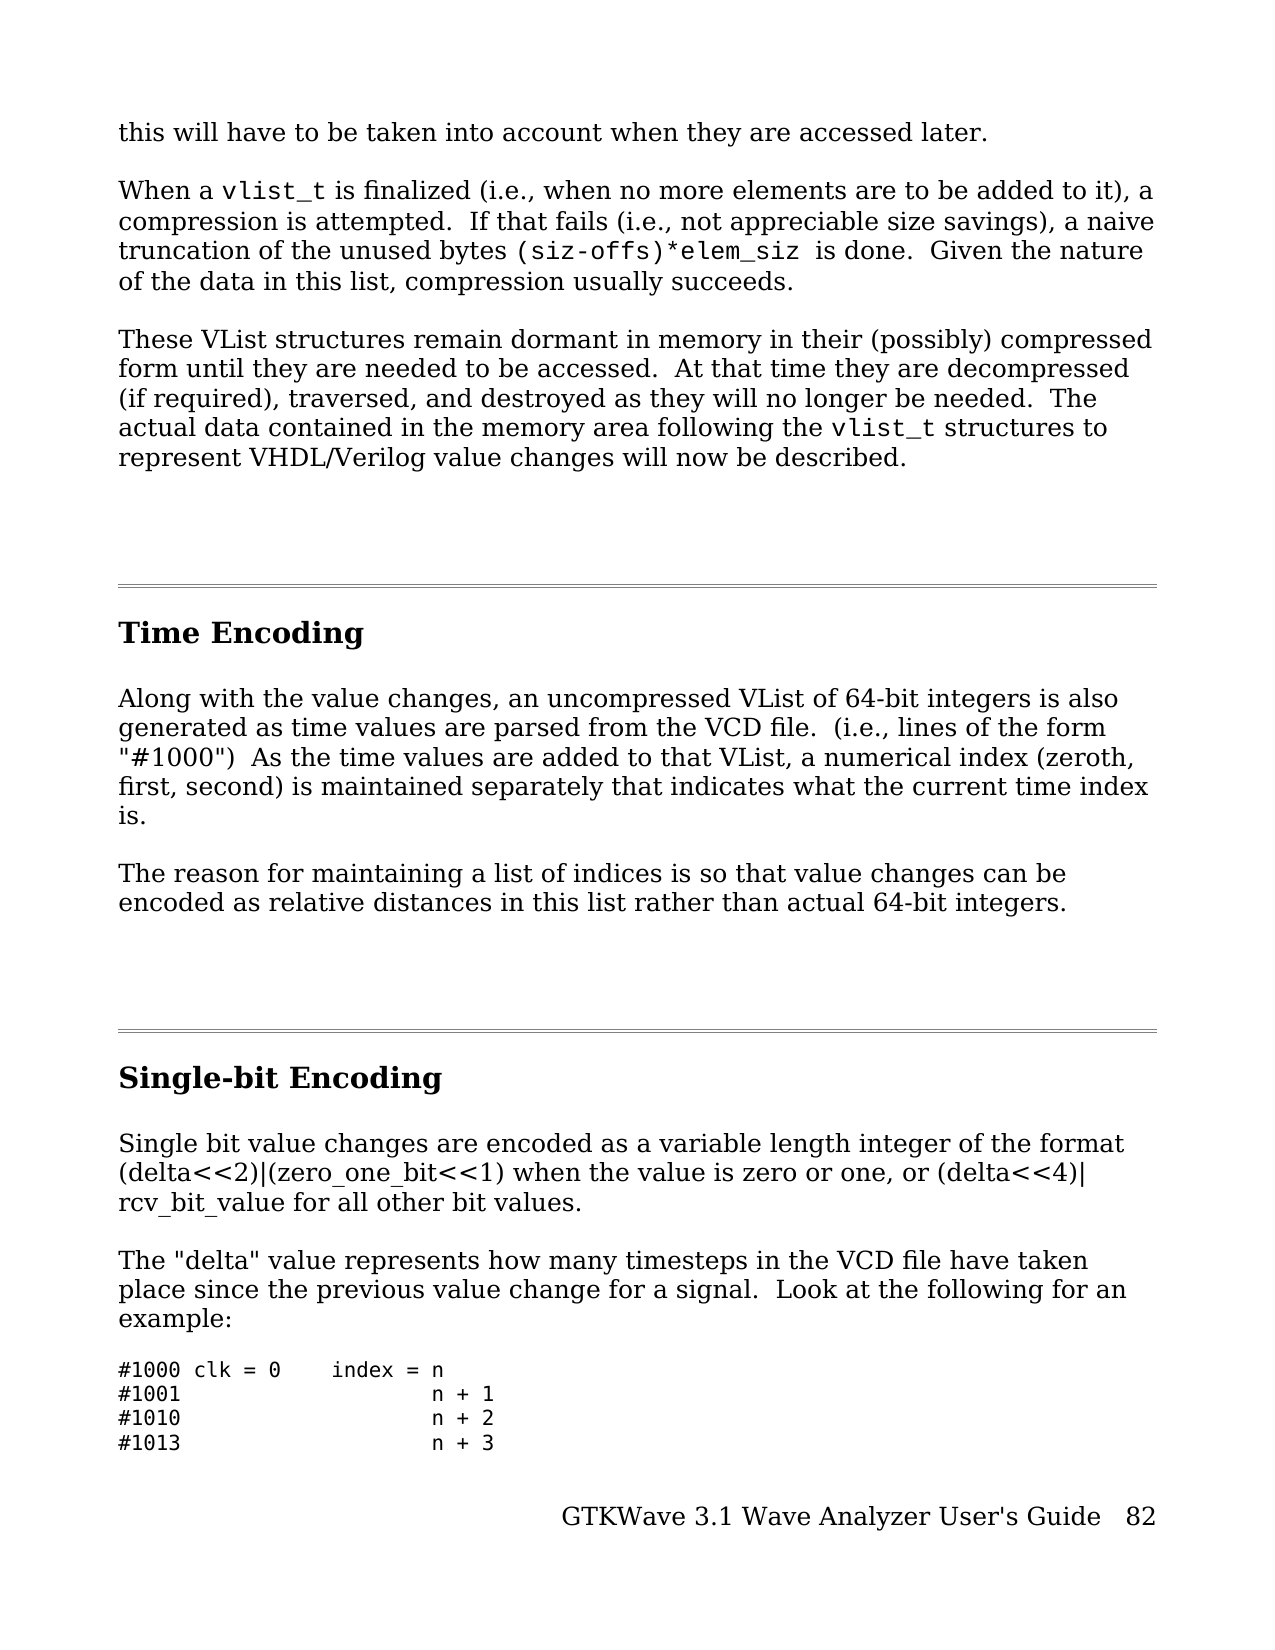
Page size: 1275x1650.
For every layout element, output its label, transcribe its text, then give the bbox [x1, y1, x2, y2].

text #1001 n + 1 [118, 1382, 1157, 1406]
text The "delta" value represents how many timesteps in the VCD file have taken place since the previous value change for a signal. Look at the following for an example: [118, 1246, 1157, 1334]
text Time Encoding [118, 616, 1157, 651]
text Along with the value changes, an uncompressed VList of 64-bit integers is also generated as time values are parsed from the VCD file. (i.e., lines of the form "#1000") As the time values are added to that VList, a numerical index (zeroth, first, second) is maintained separately that indicates what the current time index is. [118, 684, 1157, 830]
text Single bit value changes are encoded as a variable length integer of the format (delta<<2)|(zero_one_bit<<1) when the value is zero or one, or (delta<<4)|rcv_bit_value for all other bit values. [118, 1129, 1157, 1217]
text These VList structures remain dormant in memory in their (possibly) compressed form until they are needed to be accessed. At that time they are decompressed (if required), traversed, and destroyed as they will no longer be needed. The actual data contained in the memory area following the vlist_t structures to represent VHDL/Verilog value changes will now be described. [118, 325, 1157, 473]
text When a vlist_t is finalized (i.e., when no more elements are to be added to it), a compression is attempted. If that fails (i.e., not appreciable size savings), a naive truncation of the unused bytes (siz-offs)*elem_siz is done. Given the nature of the data in this list, compression usually succeeds. [118, 176, 1157, 296]
text Single-bit Encoding [118, 1061, 1157, 1096]
text The reason for maintaining a list of indices is so that value changes can be encoded as relative distances in this list rather than actual 64-bit integers. [118, 859, 1157, 918]
text #1013 n + 3 [118, 1431, 1157, 1455]
text this will have to be taken into account when they are accessed later. [118, 118, 1157, 147]
text #1010 n + 2 [118, 1406, 1157, 1431]
text #1000 clk = 0 index = n [118, 1358, 1157, 1382]
